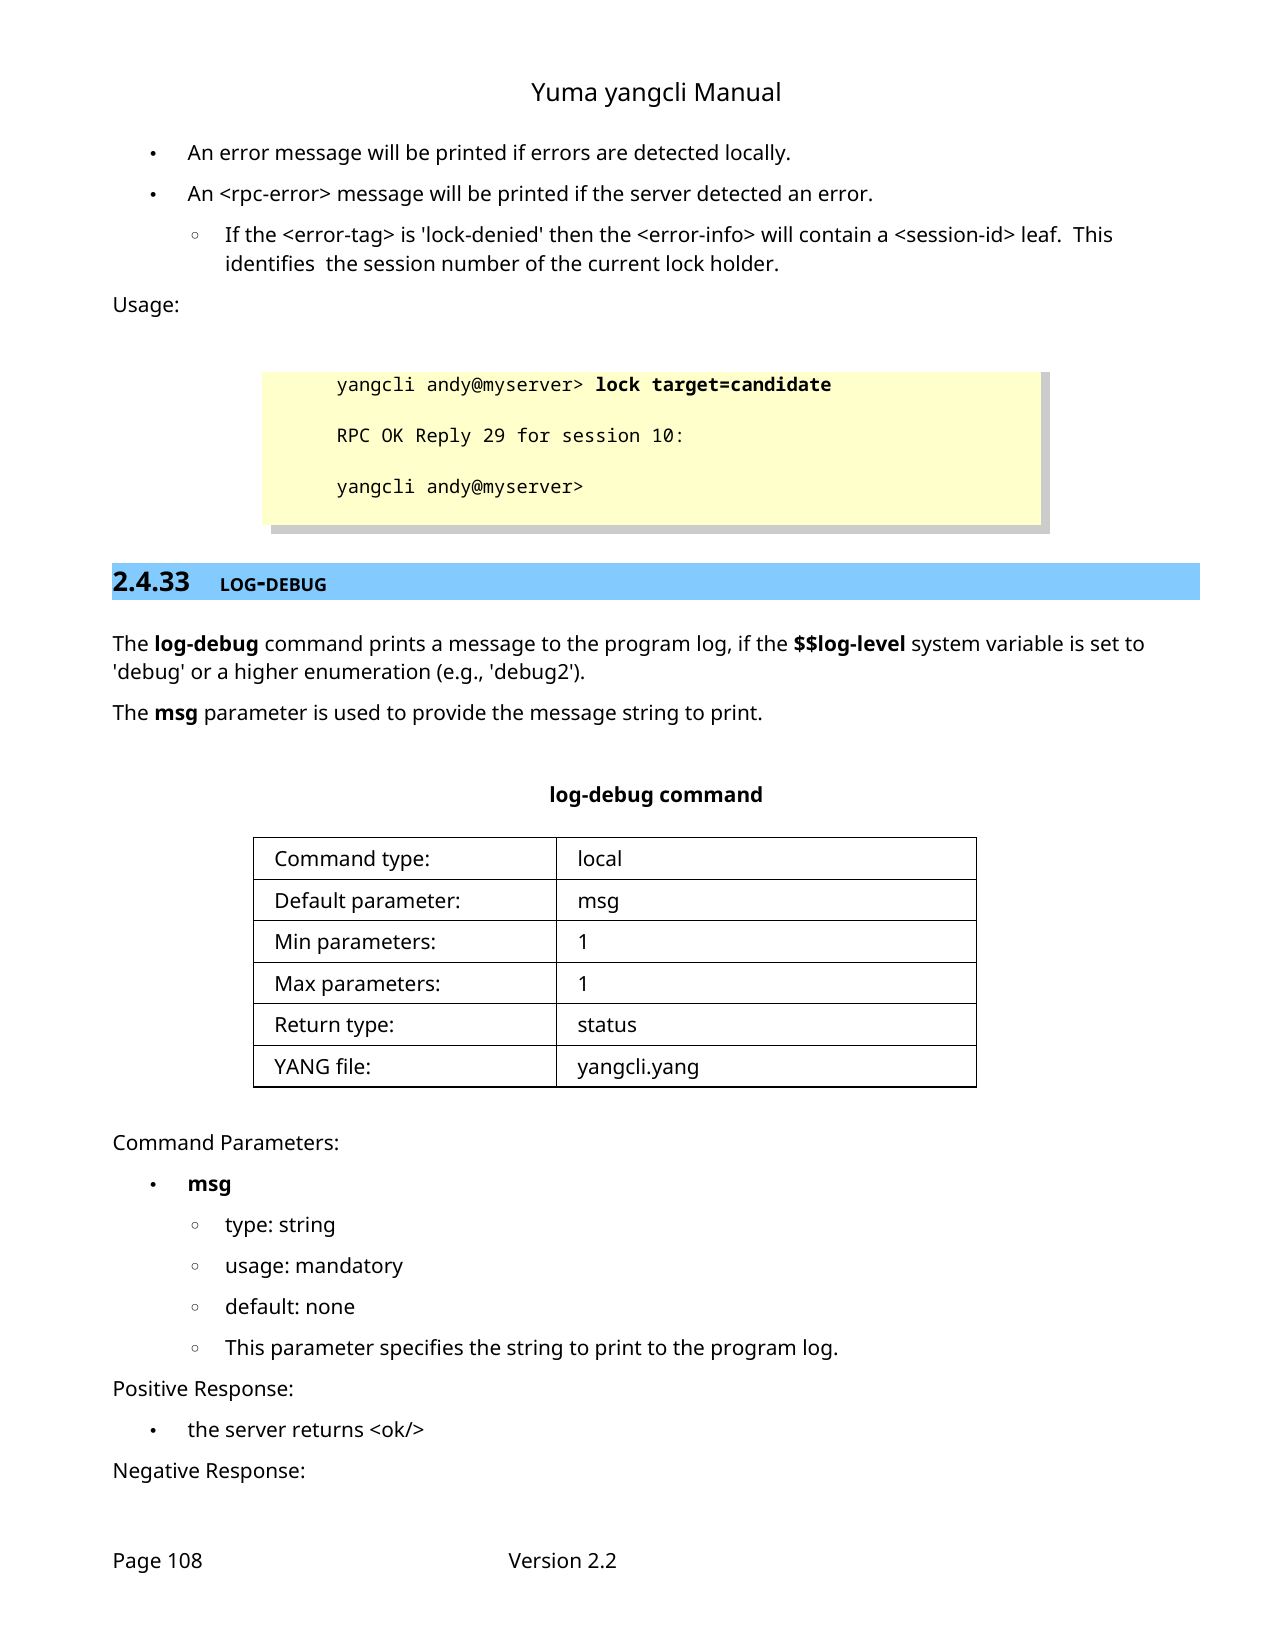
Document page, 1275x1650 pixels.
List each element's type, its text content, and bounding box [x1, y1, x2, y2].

text yangcli andy@myserver> lock target=candidate [262, 372, 1041, 397]
text yangcli andy@myserver> [262, 474, 1041, 499]
text The msg parameter is used to provide the message string to print. [112, 698, 1200, 727]
text Command Parameters: [112, 1128, 1200, 1157]
list the server returns <ok/> [150, 1415, 1200, 1443]
subtitle log-debug [112, 563, 1200, 600]
list type: string [187, 1210, 1200, 1239]
text Negative Response: [112, 1456, 1200, 1484]
text Positive Response: [112, 1374, 1200, 1402]
text Usage: [112, 290, 1200, 318]
table_cell 1 [557, 963, 976, 1003]
list default: none [187, 1292, 1200, 1321]
table_cell YANG file: [254, 1046, 556, 1086]
list An <rpc-error> message will be printed if the server detected an error. [150, 179, 1200, 208]
list This parameter specifies the string to print to the program log. [187, 1333, 1200, 1362]
list An error message will be printed if errors are detected locally. [150, 138, 1200, 167]
table_cell Default parameter: [254, 880, 556, 920]
table_header local [557, 838, 976, 879]
table_cell Max parameters: [254, 963, 556, 1003]
table_header Command type: [254, 838, 556, 879]
table_cell Return type: [254, 1004, 556, 1045]
table_cell yangcli.yang [557, 1046, 976, 1086]
table_cell msg [557, 880, 976, 920]
list If the <error-tag> is 'lock-denied' then the <error-info> will contain a <session-id> leaf. This identifies the session number of the current lock holder. [187, 220, 1200, 277]
list msg [150, 1169, 1200, 1198]
table_cell status [557, 1004, 976, 1045]
table_cell Min parameters: [254, 921, 556, 962]
text The log-debug command prints a message to the program log, if the $$log-level system variable is set to 'debug' or a higher enumeration (e.g., 'debug2'). [112, 629, 1200, 686]
text RPC OK Reply 29 for session 10: [262, 423, 1041, 448]
subtitle log-debug command [127, 780, 1185, 809]
table_cell 1 [557, 921, 976, 962]
list usage: mandatory [187, 1251, 1200, 1280]
